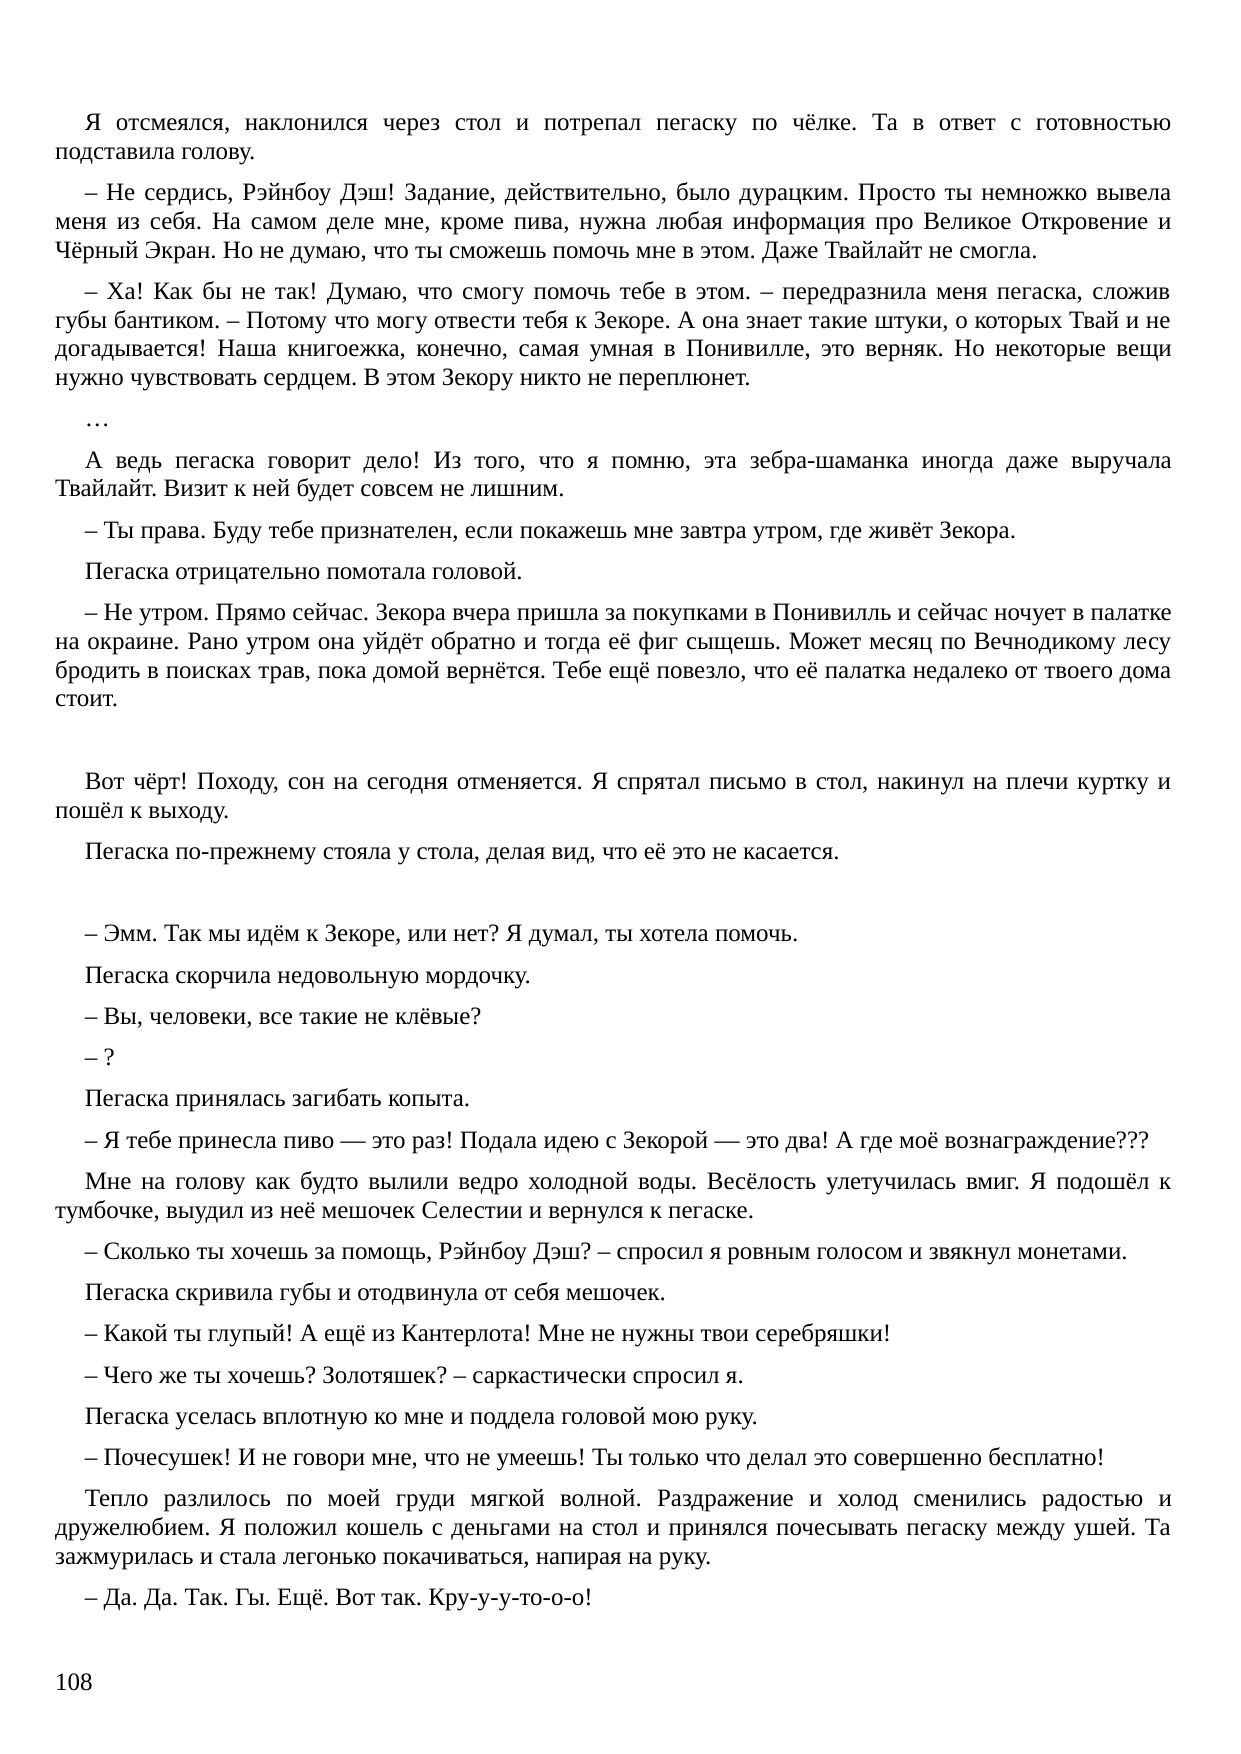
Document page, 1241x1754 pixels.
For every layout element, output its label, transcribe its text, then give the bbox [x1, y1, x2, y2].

text – Я тебе принесла пиво — это раз! Подала идею с Зекорой — это два! А где моё вознаграждение??? [55, 1125, 1173, 1153]
text Пегаска уселась вплотную ко мне и поддела головой мою руку. [55, 1401, 1173, 1430]
text – Чего же ты хочешь? Золотяшек? – саркастически спросил я. [55, 1360, 1173, 1388]
text – Ты права. Буду тебе признателен, если покажешь мне завтра утром, где живёт Зекора. [55, 515, 1173, 543]
text – Сколько ты хочешь за помощь, Рэйнбоу Дэш? – спросил я ровным голосом и звякнул монетами. [55, 1236, 1173, 1265]
text Я отсмеялся, наклонился через стол и потрепал пегаску по чёлке. Та в ответ с готовностью подставила голову. [55, 107, 1173, 165]
text – Почесушек! И не говори мне, что не умеешь! Ты только что делал это совершенно бесплатно! [55, 1442, 1173, 1471]
text Пегаска скорчила недовольную мордочку. [55, 960, 1173, 988]
text Пегаска принялась загибать копыта. [55, 1083, 1173, 1112]
text Пегаска по-прежнему стояла у стола, делая вид, что её это не касается. [55, 836, 1173, 865]
text Пегаска отрицательно помотала головой. [55, 556, 1173, 585]
text А ведь пегаска говорит дело! Из того, что я помню, эта зебра-шаманка иногда даже выручала Твайлайт. Визит к ней будет совсем не лишним. [55, 445, 1173, 502]
text Тепло разлилось по моей груди мягкой волной. Раздражение и холод сменились радостью и дружелюбием. Я положил кошель с деньгами на стол и принялся почесывать пегаску между ушей. Та зажмурилась и стала легонько покачиваться, напирая на руку. [55, 1483, 1173, 1570]
text – Не утром. Прямо сейчас. Зекора вчера пришла за покупками в Понивилль и сейчас ночует в палатке на окраине. Рано утром она уйдёт обратно и тогда её фиг сыщешь. Может месяц по Вечнодикому лесу бродить в поисках трав, пока домой вернётся. Тебе ещё повезло, что её палатка недалеко от твоего дома стоит. [55, 597, 1173, 712]
text Мне на голову как будто вылили ведро холодной воды. Весёлость улетучилась вмиг. Я подошёл к тумбочке, выудил из неё мешочек Селестии и вернулся к пегаске. [55, 1166, 1173, 1223]
text – ? [55, 1042, 1173, 1071]
text – Не сердись, Рэйнбоу Дэш! Задание, действительно, было дурацким. Просто ты немножко вывела меня из себя. На самом деле мне, кроме пива, нужна любая информация про Великое Откровение и Чёрный Экран. Но не думаю, что ты сможешь помочь мне в этом. Даже Твайлайт не смогла. [55, 177, 1173, 263]
text – Эмм. Так мы идём к Зекоре, или нет? Я думал, ты хотела помочь. [55, 918, 1173, 947]
text – Да. Да. Так. Гы. Ещё. Вот так. Кру-у-у-то-о-о! [55, 1582, 1173, 1611]
text Пегаска скривила губы и отодвинула от себя мешочек. [55, 1277, 1173, 1306]
text – Ха! Как бы не так! Думаю, что смогу помочь тебе в этом. – передразнила меня пегаска, сложив губы бантиком. – Потому что могу отвести тебя к Зекоре. А она знает такие штуки, о которых Твай и не догадывается! Наша книгоежка, конечно, самая умная в Понивилле, это верняк. Но некоторые вещи нужно чувствовать сердцем. В этом Зекору никто не переплюнет. [55, 276, 1173, 391]
text – Какой ты глупый! А ещё из Кантерлота! Мне не нужны твои серебряшки! [55, 1318, 1173, 1347]
text … [55, 403, 1173, 432]
text – Вы, человеки, все такие не клёвые? [55, 1001, 1173, 1030]
text Вот чёрт! Походу, сон на сегодня отменяется. Я спрятал письмо в стол, накинул на плечи куртку и пошёл к выходу. [55, 766, 1173, 823]
